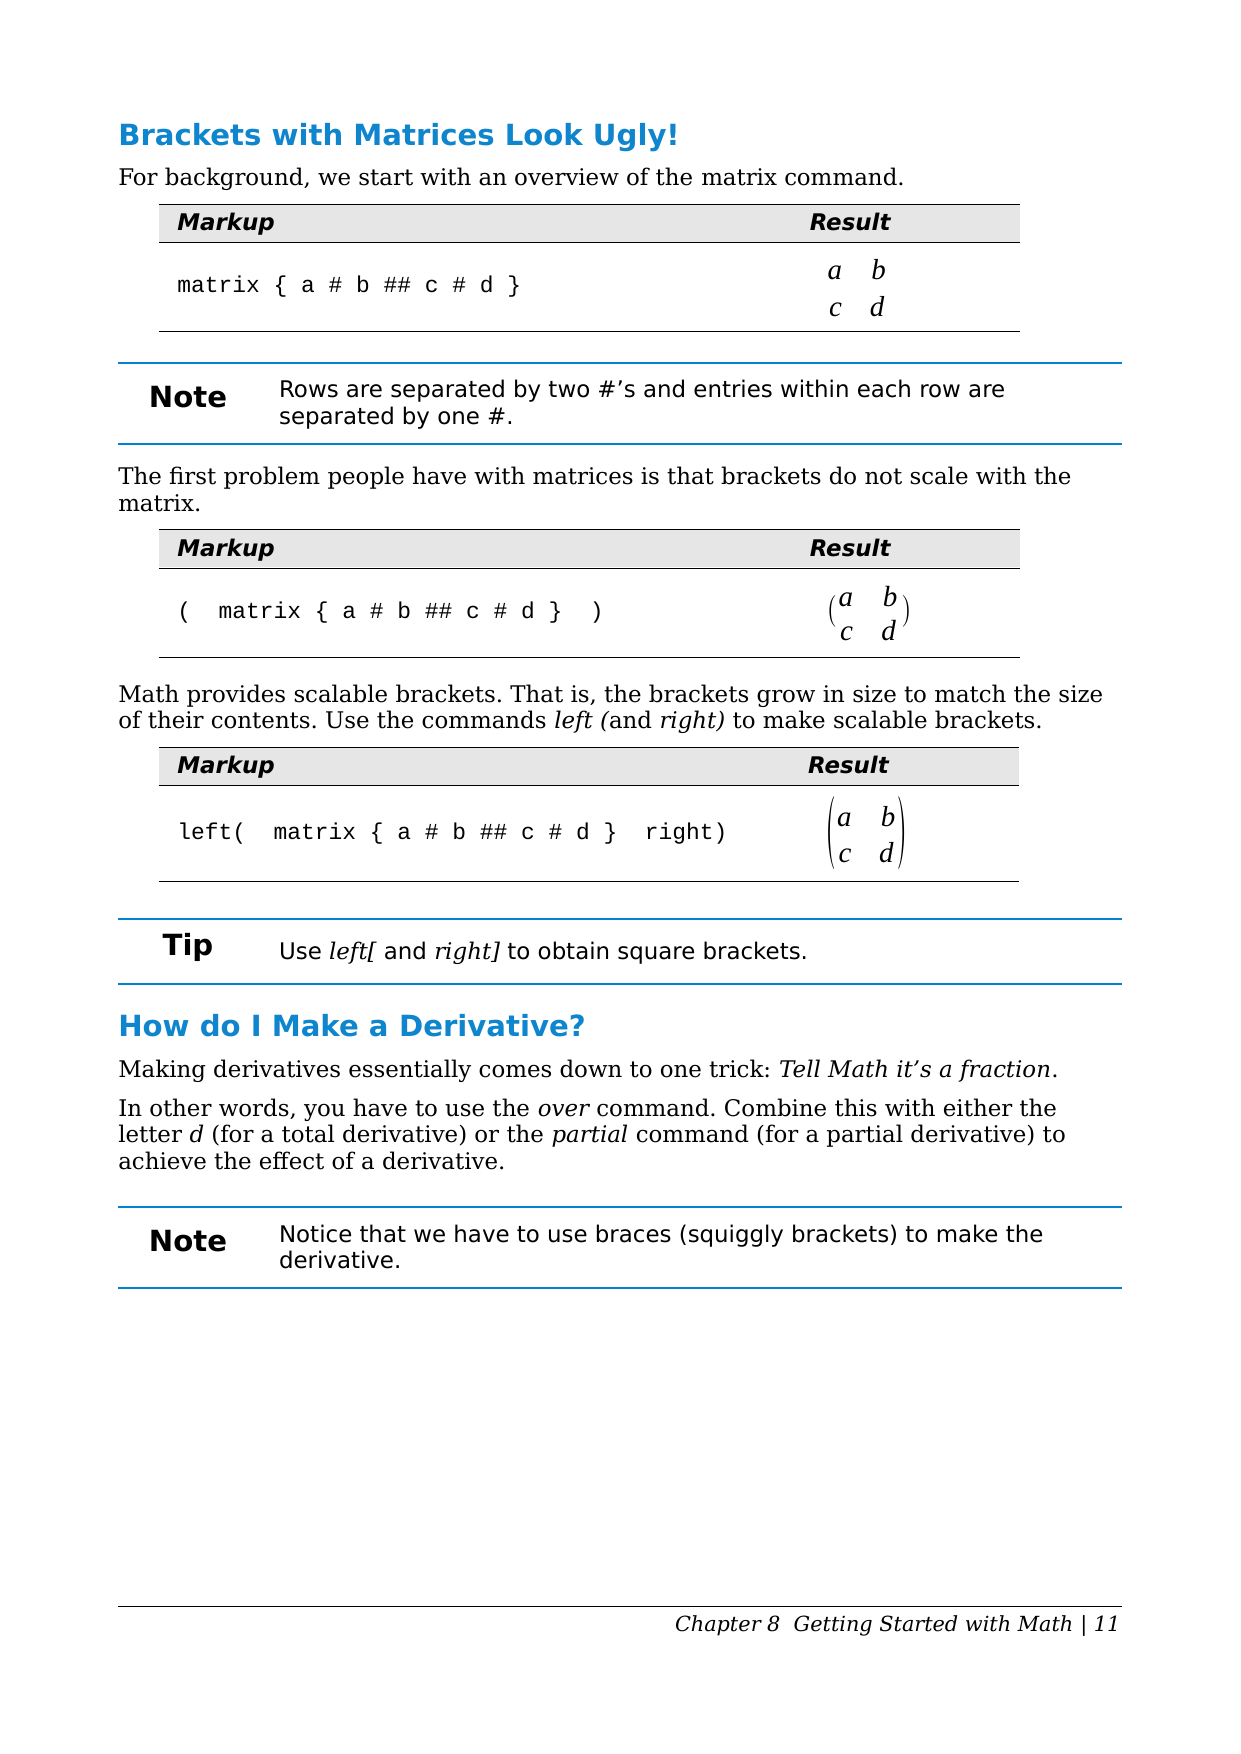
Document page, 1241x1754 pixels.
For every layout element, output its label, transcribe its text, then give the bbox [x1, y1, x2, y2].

table_cell [790, 786, 1019, 881]
table_header Markup [159, 748, 790, 785]
table_cell [791, 569, 1020, 657]
text For background, we start with an overview of the matrix command. [118, 164, 1122, 191]
text In other words, you have to use the over command. Combine this with either the letter d (for a total derivative) or the partial command (for a partial derivative) to achieve the effect of a derivative. [118, 1095, 1122, 1175]
table_header Result [791, 530, 1020, 567]
table_header Notice that we have to use braces (squiggly brackets) to make the derivative. [258, 1208, 1122, 1287]
table_header Note [118, 364, 257, 443]
table_header Use left[ and right] to obtain square brackets. [258, 920, 1122, 983]
text Making derivatives essentially comes down to one trick: Tell Math it’s a fraction. [118, 1056, 1122, 1082]
subtitle Brackets with Matrices Look Ugly! [118, 118, 1122, 152]
table_header Result [791, 205, 1020, 242]
text The first problem people have with matrices is that brackets do not scale with the matrix. [118, 463, 1122, 517]
table_cell ( matrix { a # b ## c # d } ) [159, 569, 791, 657]
table_header Note [118, 1208, 257, 1287]
table_cell matrix { a # b ## c # d } [159, 243, 791, 331]
subtitle How do I Make a Derivative? [118, 1009, 1122, 1043]
text Math provides scalable brackets. That is, the brackets grow in size to match the size of their contents. Use the commands left (and right) to make scalable brackets. [118, 681, 1122, 734]
table_header Tip [118, 920, 257, 983]
table_cell [791, 243, 1020, 331]
table_cell left( matrix { a # b ## c # d } right) [159, 786, 790, 881]
table_header Markup [159, 205, 791, 242]
table_header Result [790, 748, 1019, 785]
table_header Markup [159, 530, 791, 567]
table_header Rows are separated by two #’s and entries within each row are separated by one #. [258, 364, 1122, 443]
